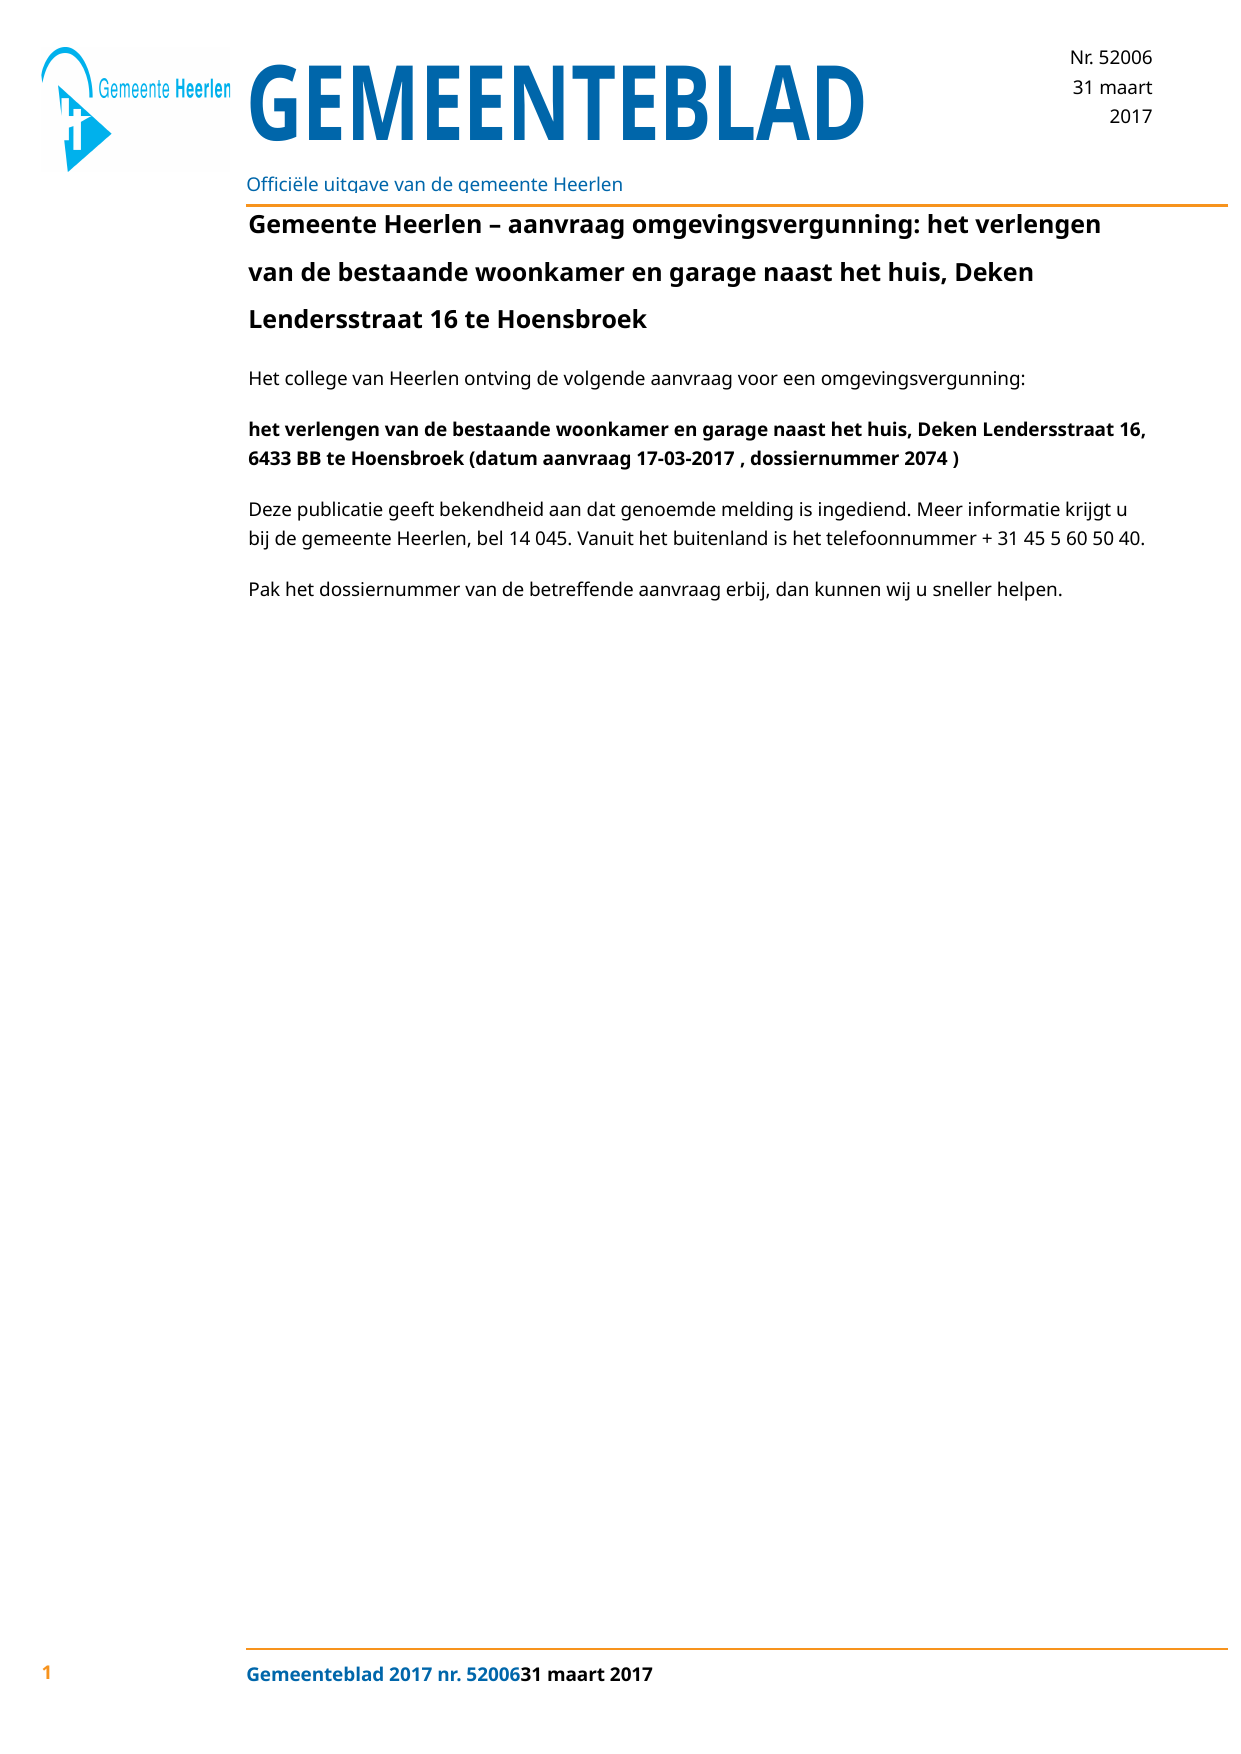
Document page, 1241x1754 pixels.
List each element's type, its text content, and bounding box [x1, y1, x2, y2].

text Gemeente Heerlen – aanvraag omgevingsvergunning: het verlengen van de bestaande woonkamer en garage naast het huis, Deken Lendersstraat 16 te Hoensbroek [248, 207, 1152, 336]
picture [41, 47, 231, 172]
text Het college van Heerlen ontving de volgende aanvraag voor een omgevingsvergunning: [248, 366, 1152, 391]
text Pak het dossiernummer van de betreffende aanvraag erbij, dan kunnen wij u sneller helpen. [248, 576, 1152, 602]
picture [41, 47, 58, 70]
text het verlengen van de bestaande woonkamer en garage naast het huis, Deken Lendersstraat 16, 6433 BB te Hoensbroek (datum aanvraag 17-03-2017 , dossiernummer 2074 ) [248, 416, 1152, 471]
text Deze publicatie geeft bekendheid aan dat genoemde melding is ingediend. Meer informatie krijgt u bij de gemeente Heerlen, bel 14 045. Vanuit het buitenland is het telefoonnummer + 31 45 5 60 50 40. [248, 496, 1152, 551]
